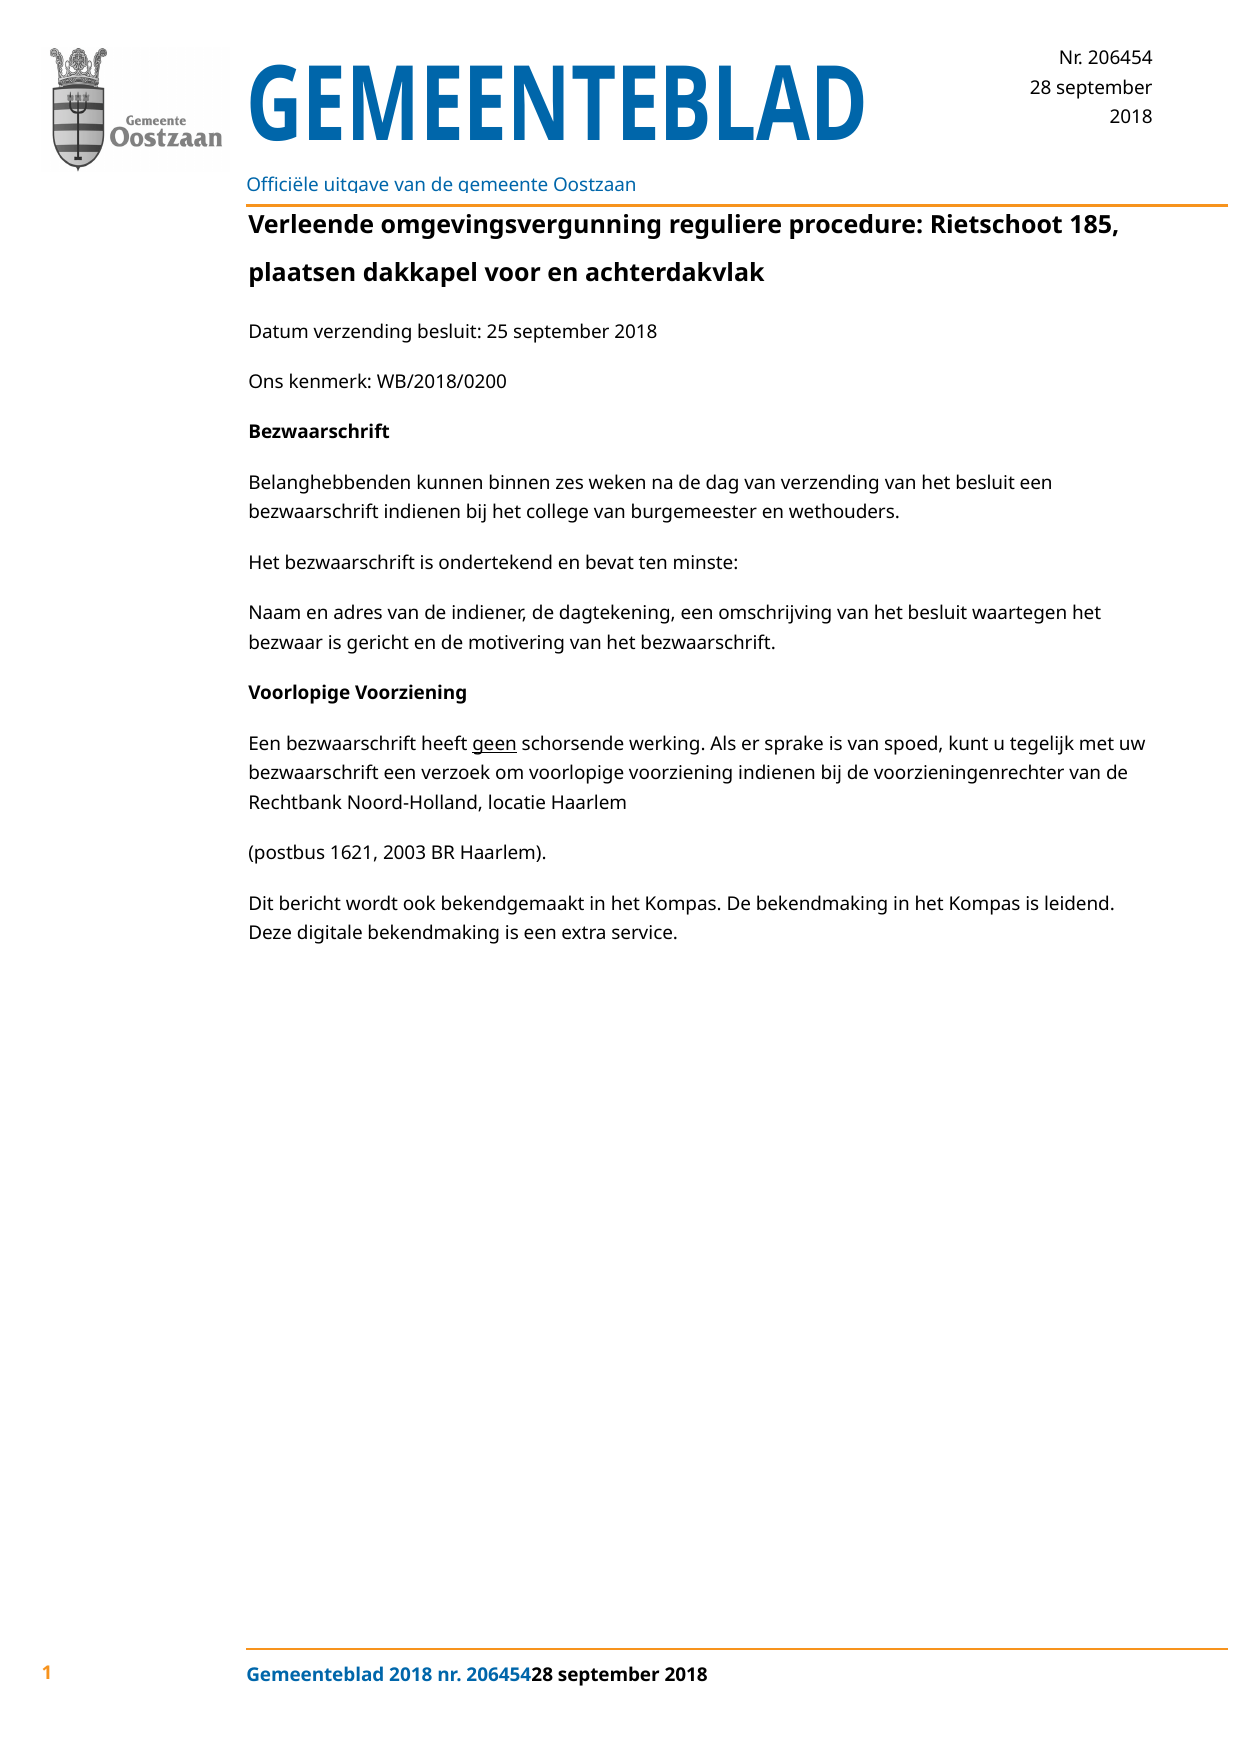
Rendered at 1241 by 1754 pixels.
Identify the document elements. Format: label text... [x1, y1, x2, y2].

text Bezwaarschrift [248, 419, 1152, 444]
text Datum verzending besluit: 25 september 2018 [248, 318, 1152, 344]
picture [41, 47, 231, 172]
text Dit bericht wordt ook bekendgemaakt in het Kompas. De bekendmaking in het Kompas is leidend. Deze digitale bekendmaking is een extra service. [248, 890, 1152, 945]
text Belanghebbenden kunnen binnen zes weken na de dag van verzending van het besluit een bezwaarschrift indienen bij het college van burgemeester en wethouders. [248, 469, 1152, 524]
text Naam en adres van de indiener, de dagtekening, een omschrijving van het besluit waartegen het bezwaar is gericht en de motivering van het bezwaarschrift. [248, 599, 1152, 655]
text Voorlopige Voorziening [248, 679, 1152, 705]
text Een bezwaarschrift heeft geen schorsende werking. Als er sprake is van spoed, kunt u tegelijk met uw bezwaarschrift een verzoek om voorlopige voorziening indienen bij de voorzieningenrechter van de Rechtbank Noord-Holland, locatie Haarlem [248, 730, 1152, 815]
text Het bezwaarschrift is ondertekend en bevat ten minste: [248, 549, 1152, 575]
text (postbus 1621, 2003 BR Haarlem). [248, 839, 1152, 865]
text Verleende omgevingsvergunning reguliere procedure: Rietschoot 185, plaatsen dakkapel voor en achterdakvlak [248, 207, 1152, 288]
text Ons kenmerk: WB/2018/0200 [248, 368, 1152, 394]
